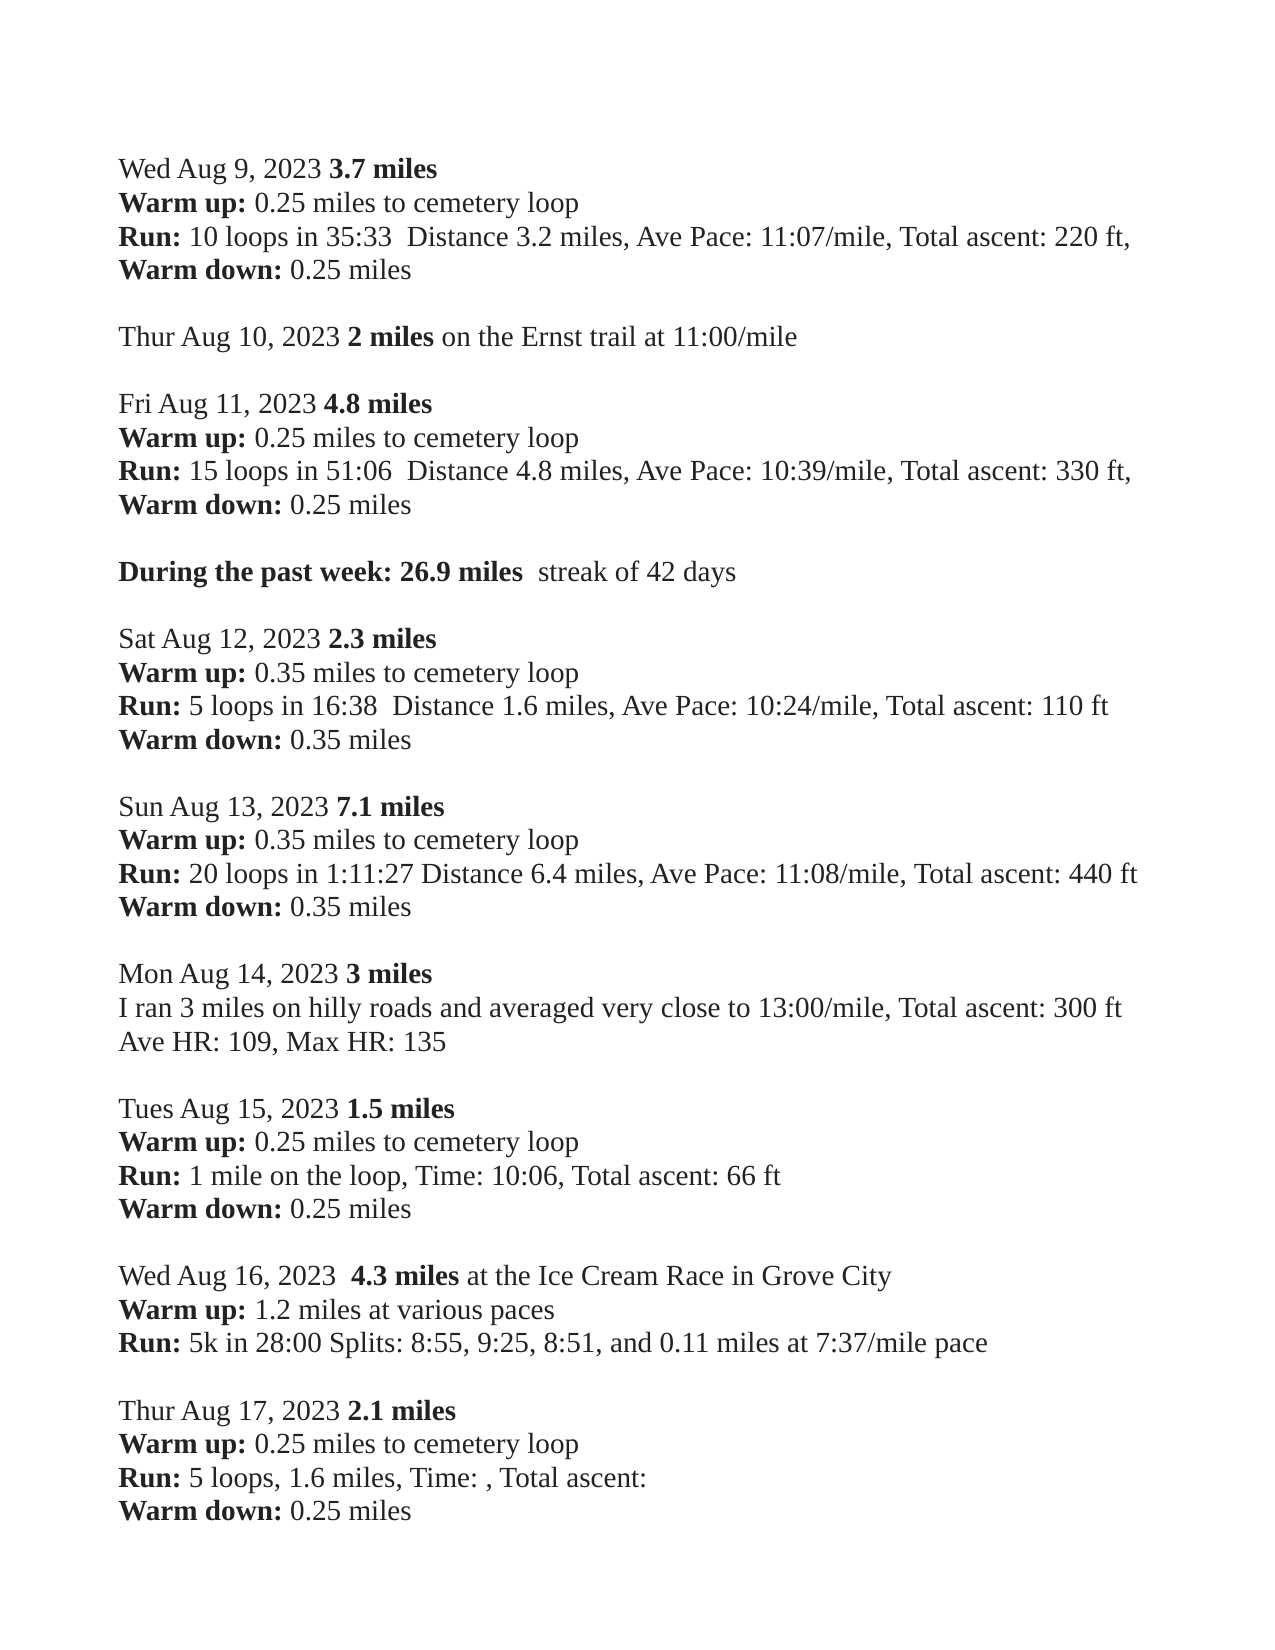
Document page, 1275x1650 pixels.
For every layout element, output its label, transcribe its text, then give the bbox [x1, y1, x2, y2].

text Thur Aug 17, 2023 2.1 miles [118, 1393, 1161, 1426]
text Warm up: 0.35 miles to cemetery loop [118, 655, 1161, 688]
text Wed Aug 16, 2023 4.3 miles at the Ice Cream Race in Grove City [118, 1258, 1161, 1292]
text Warm up: 0.35 miles to cemetery loop [118, 822, 1161, 856]
text Warm up: 0.25 miles to cemetery loop [118, 420, 1161, 453]
text Run: 5 loops in 16:38 Distance 1.6 miles, Ave Pace: 10:24/mile, Total ascent: 110 ft [118, 688, 1161, 722]
text Warm up: 1.2 miles at various paces [118, 1292, 1161, 1326]
text Sat Aug 12, 2023 2.3 miles [118, 621, 1161, 655]
text Warm down: 0.25 miles [118, 487, 1161, 521]
text Warm up: 0.25 miles to cemetery loop [118, 1426, 1161, 1460]
text Warm down: 0.35 miles [118, 889, 1161, 923]
text Tues Aug 15, 2023 1.5 miles [118, 1091, 1161, 1124]
text Run: 5 loops, 1.6 miles, Time: , Total ascent: [118, 1460, 1161, 1493]
text Warm down: 0.25 miles [118, 1191, 1161, 1225]
text Wed Aug 9, 2023 3.7 miles [118, 152, 1161, 185]
text Mon Aug 14, 2023 3 miles [118, 957, 1161, 990]
text Warm up: 0.25 miles to cemetery loop [118, 1124, 1161, 1158]
text Warm down: 0.35 miles [118, 722, 1161, 755]
text Thur Aug 10, 2023 2 miles on the Ernst trail at 11:00/mile [118, 319, 1161, 353]
text Ave HR: 109, Max HR: 135 [118, 1024, 1161, 1057]
text Run: 5k in 28:00 Splits: 8:55, 9:25, 8:51, and 0.11 miles at 7:37/mile pace [118, 1326, 1161, 1359]
text Sun Aug 13, 2023 7.1 miles [118, 789, 1161, 822]
text Warm down: 0.25 miles [118, 1493, 1161, 1527]
text Fri Aug 11, 2023 4.8 miles [118, 386, 1161, 420]
text I ran 3 miles on hilly roads and averaged very close to 13:00/mile, Total ascent: 300 ft [118, 990, 1161, 1024]
text Warm down: 0.25 miles [118, 252, 1161, 286]
text Run: 15 loops in 51:06 Distance 4.8 miles, Ave Pace: 10:39/mile, Total ascent: 330 ft, [118, 453, 1161, 487]
text During the past week: 26.9 miles streak of 42 days [118, 554, 1161, 588]
text Run: 20 loops in 1:11:27 Distance 6.4 miles, Ave Pace: 11:08/mile, Total ascent: 440 ft [118, 856, 1161, 889]
text Run: 1 mile on the loop, Time: 10:06, Total ascent: 66 ft [118, 1158, 1161, 1191]
text Warm up: 0.25 miles to cemetery loop [118, 185, 1161, 219]
text Run: 10 loops in 35:33 Distance 3.2 miles, Ave Pace: 11:07/mile, Total ascent: 220 ft, [118, 219, 1161, 252]
